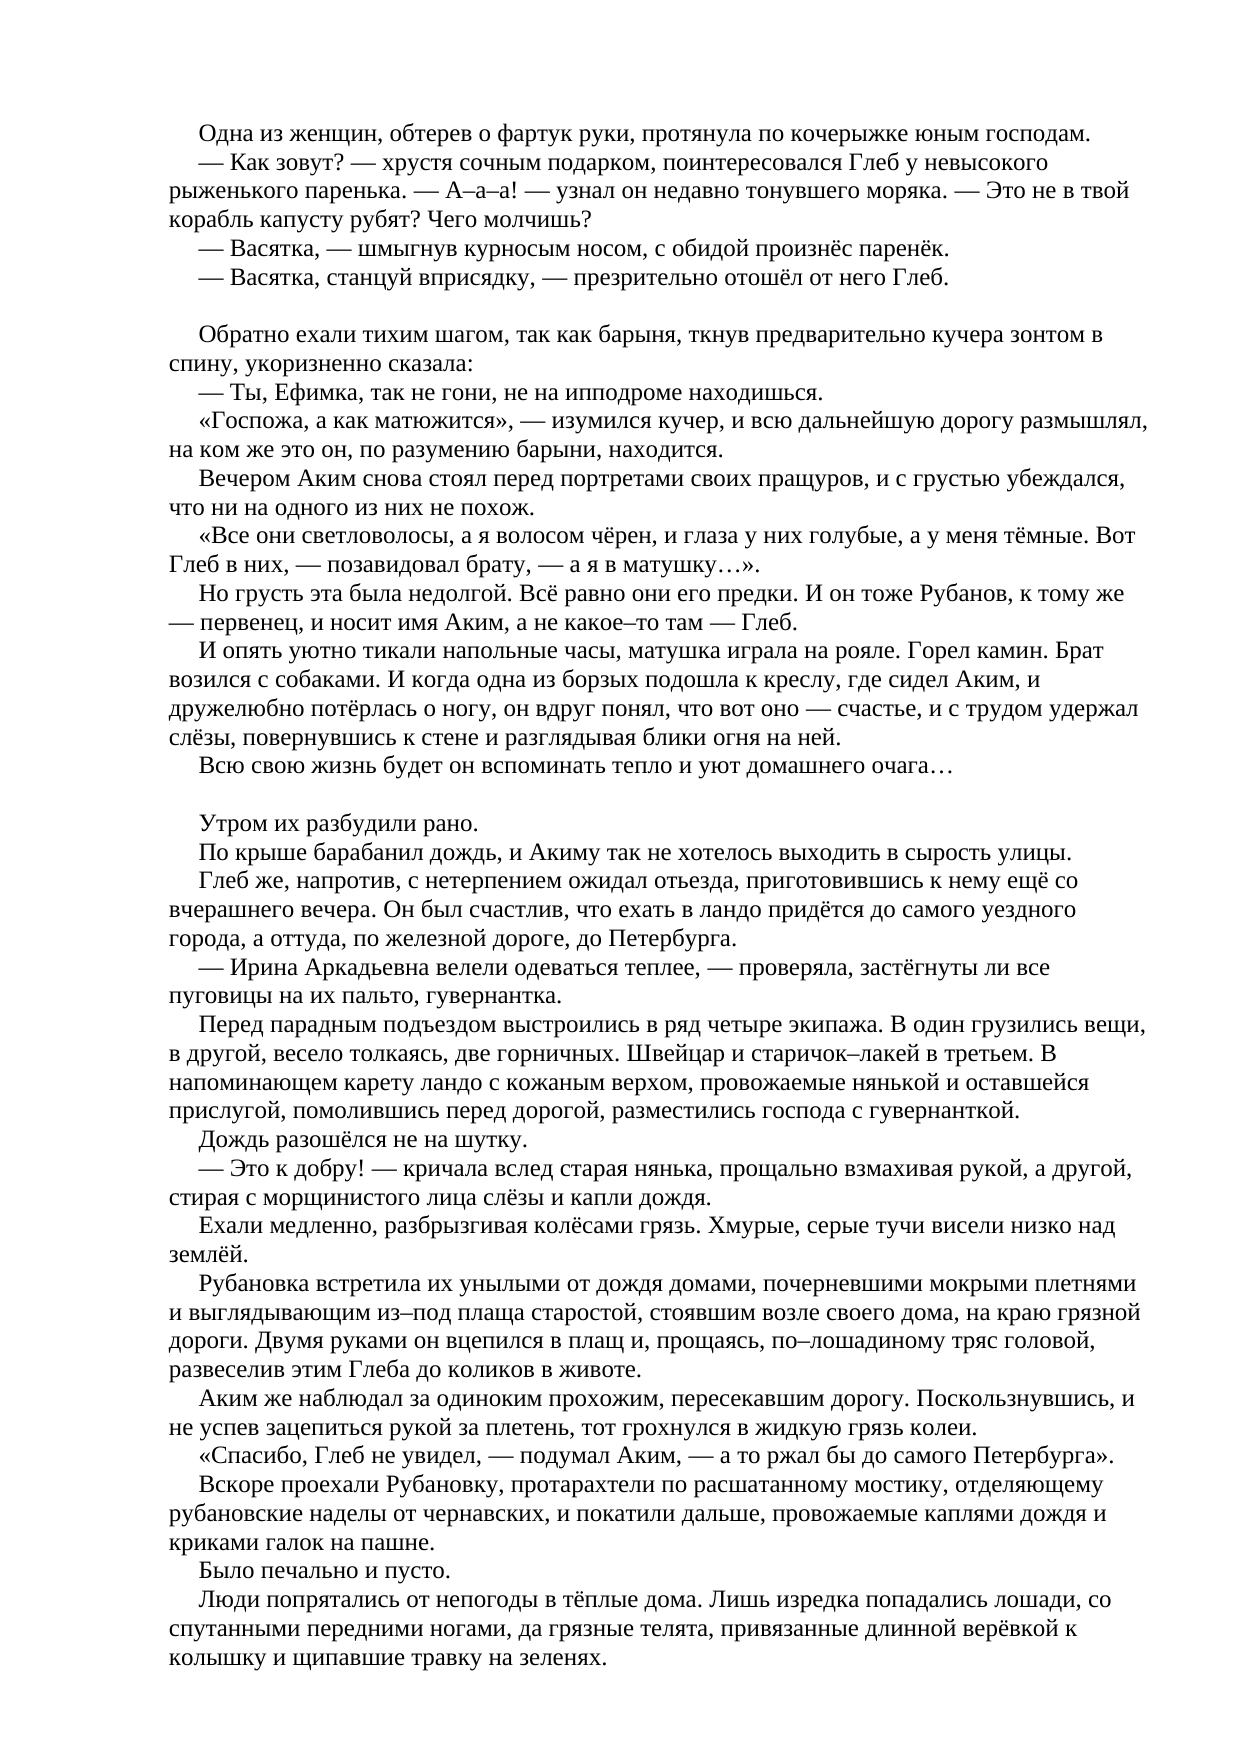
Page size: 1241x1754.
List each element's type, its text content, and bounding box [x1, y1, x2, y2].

text Но грусть эта была недолгой. Всё равно они его предки. И он тоже Рубанов, к тому же — первенец, и носит имя Аким, а не какое–то там — Глеб. [169, 578, 1152, 636]
text — Как зовут? — хрустя сочным подарком, поинтересовался Глеб у невысокого рыженького паренька. — А–а–а! — узнал он недавно тонувшего моряка. — Это не в твой корабль капусту рубят? Чего молчишь? [169, 147, 1152, 233]
text «Госпожа, а как матюжится», — изумился кучер, и всю дальнейшую дорогу размышлял, на ком же это он, по разумению барыни, находится. [169, 406, 1152, 463]
text Утром их разбудили рано. [169, 808, 1152, 837]
text Обратно ехали тихим шагом, так как барыня, ткнув предварительно кучера зонтом в спину, укоризненно сказала: [169, 319, 1152, 377]
text И опять уютно тикали напольные часы, матушка играла на рояле. Горел камин. Брат возился с собаками. И когда одна из борзых подошла к креслу, где сидел Аким, и дружелюбно потёрлась о ногу, он вдруг понял, что вот оно — счастье, и с трудом удержал слёзы, повернувшись к стене и разглядывая блики огня на ней. [169, 636, 1152, 751]
text — Ты, Ефимка, так не гони, не на ипподроме находишься. [169, 377, 1152, 406]
text Одна из женщин, обтерев о фартук руки, протянула по кочерыжке юным господам. [169, 118, 1152, 147]
text — Это к добру! — кричала вслед старая нянька, прощально взмахивая рукой, а другой, стирая с морщинистого лица слёзы и капли дождя. [169, 1153, 1152, 1211]
text Вечером Аким снова стоял перед портретами своих пращуров, и с грустью убеждался, что ни на одного из них не похож. [169, 463, 1152, 521]
text Дождь разошёлся не на шутку. [169, 1124, 1152, 1153]
text Вскоре проехали Рубановку, протарахтели по расшатанному мостику, отделяющему рубановские наделы от чернавских, и покатили дальше, провожаемые каплями дождя и криками галок на пашне. [169, 1469, 1152, 1556]
text — Васятка, — шмыгнув курносым носом, с обидой произнёс паренёк. [169, 233, 1152, 262]
text Всю свою жизнь будет он вспоминать тепло и уют домашнего очага… [169, 751, 1152, 779]
text Люди попрятались от непогоды в тёплые дома. Лишь изредка попадались лошади, со спутанными передними ногами, да грязные телята, привязанные длинной верёвкой к колышку и щипавшие травку на зеленях. [169, 1584, 1152, 1671]
text Глеб же, напротив, с нетерпением ожидал отьезда, приготовившись к нему ещё со вчерашнего вечера. Он был счастлив, что ехать в ландо придётся до самого уездного города, а оттуда, по железной дороге, до Петербурга. [169, 866, 1152, 952]
text Рубановка встретила их унылыми от дождя домами, почерневшими мокрыми плетнями и выглядывающим из–под плаща старостой, стоявшим возле своего дома, на краю грязной дороги. Двумя руками он вцепился в плащ и, прощаясь, по–лошадиному тряс головой, развеселив этим Глеба до коликов в животе. [169, 1268, 1152, 1383]
text Ехали медленно, разбрызгивая колёсами грязь. Хмурые, серые тучи висели низко над землёй. [169, 1211, 1152, 1268]
text Аким же наблюдал за одиноким прохожим, пересекавшим дорогу. Поскользнувшись, и не успев зацепиться рукой за плетень, тот грохнулся в жидкую грязь колеи. [169, 1383, 1152, 1441]
text — Ирина Аркадьевна велели одеваться теплее, — проверяла, застёгнуты ли все пуговицы на их пальто, гувернантка. [169, 952, 1152, 1009]
text По крыше барабанил дождь, и Акиму так не хотелось выходить в сырость улицы. [169, 837, 1152, 866]
text «Спасибо, Глеб не увидел, — подумал Аким, — а то ржал бы до самого Петербурга». [169, 1441, 1152, 1469]
text Перед парадным подъездом выстроились в ряд четыре экипажа. В один грузились вещи, в другой, весело толкаясь, две горничных. Швейцар и старичок–лакей в третьем. В напоминающем карету ландо с кожаным верхом, провожаемые нянькой и оставшейся прислугой, помолившись перед дорогой, разместились господа с гувернанткой. [169, 1009, 1152, 1124]
text «Все они светловолосы, а я волосом чёрен, и глаза у них голубые, а у меня тёмные. Вот Глеб в них, — позавидовал брату, — а я в матушку…». [169, 521, 1152, 578]
text Было печально и пусто. [169, 1556, 1152, 1584]
text — Васятка, станцуй вприсядку, — презрительно отошёл от него Глеб. [169, 262, 1152, 291]
